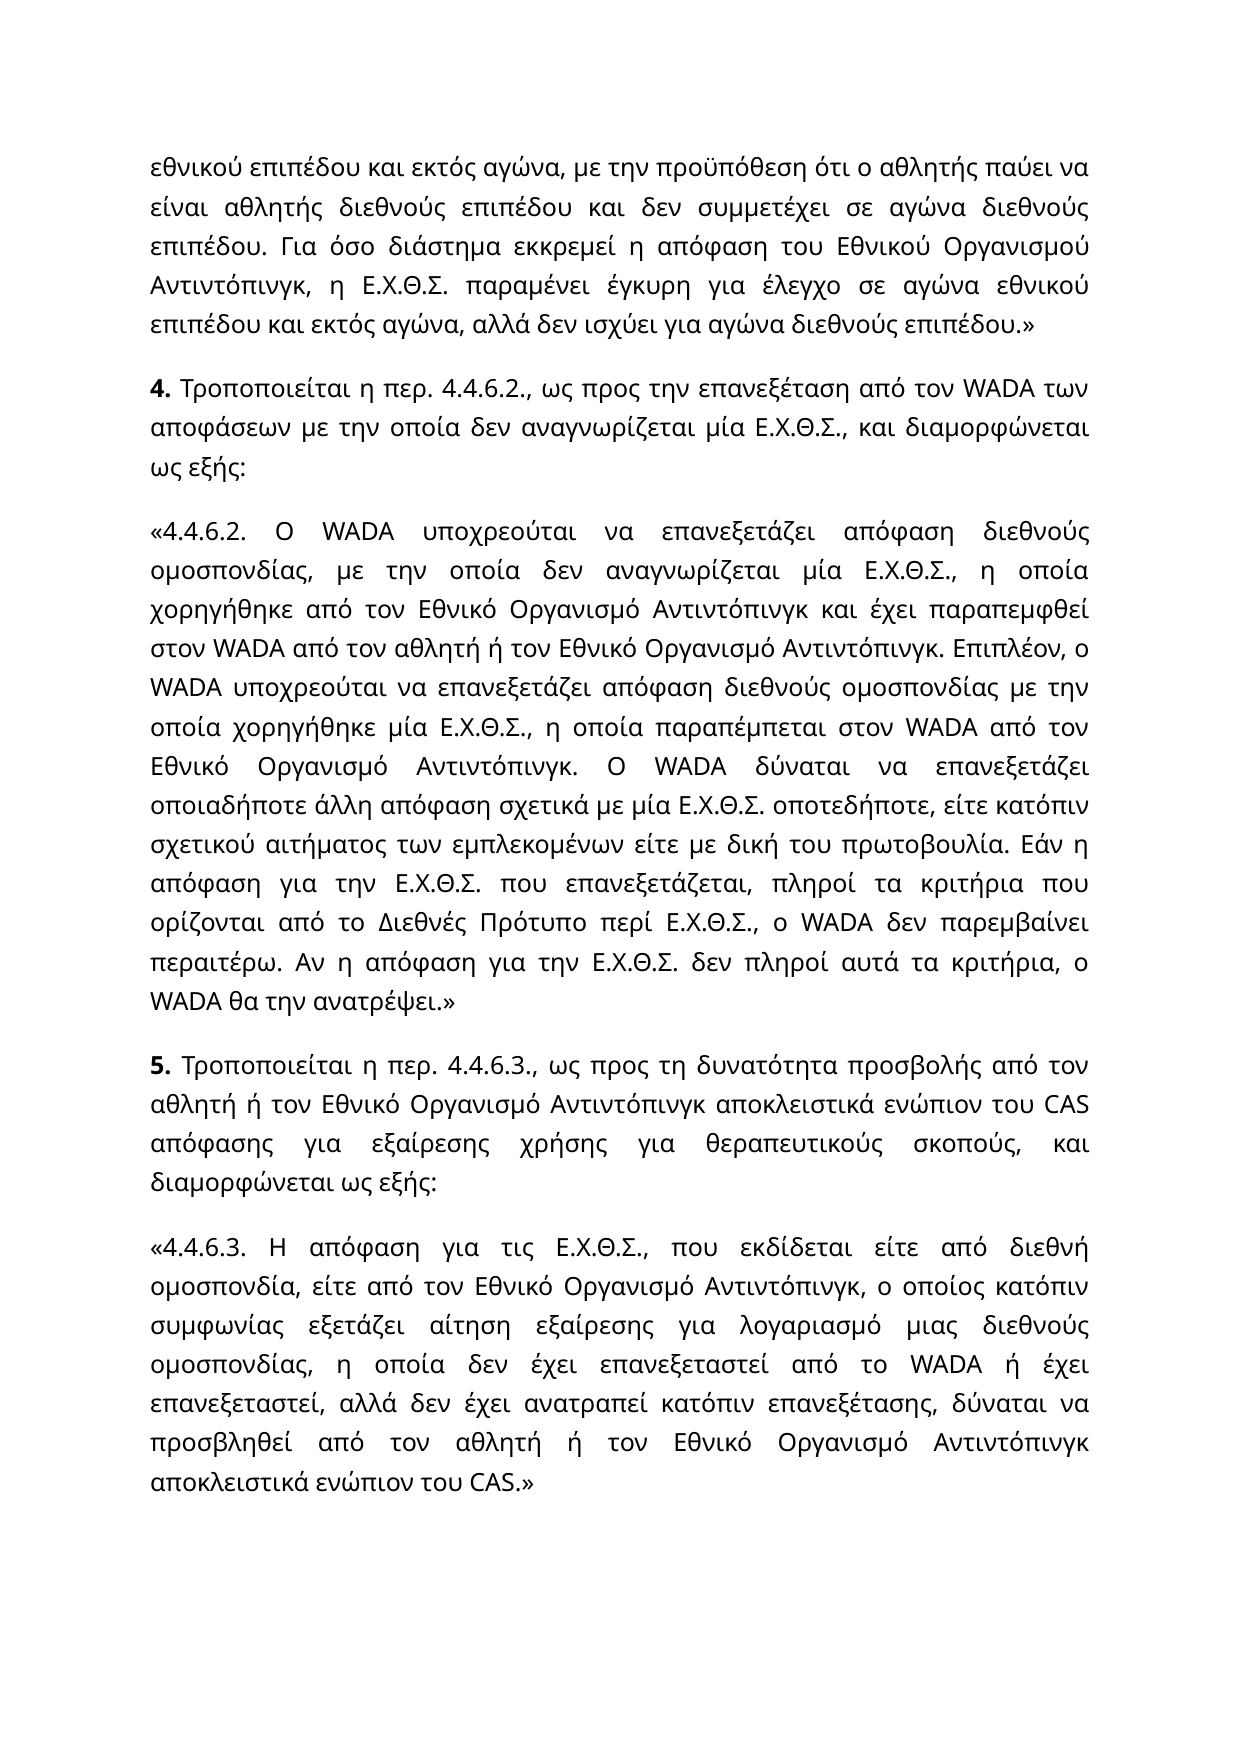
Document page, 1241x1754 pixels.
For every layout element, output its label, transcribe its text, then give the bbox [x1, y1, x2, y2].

text «4.4.6.3. Η απόφαση για τις Ε.Χ.Θ.Σ., που εκδίδεται είτε από διεθνή ομοσπονδία, είτε από τον Εθνικό Οργανισμό Αντιντόπινγκ, ο οποίος κατόπιν συμφωνίας εξετάζει αίτηση εξαίρεσης για λογαριασμό μιας διεθνούς ομοσπονδίας, η οποία δεν έχει επανεξεταστεί από το WADA ή έχει επανεξεταστεί, αλλά δεν έχει ανατραπεί κατόπιν επανεξέτασης, δύναται να προσβληθεί από τον αθλητή ή τον Εθνικό Οργανισμό Αντιντόπινγκ αποκλειστικά ενώπιον του CAS.» [150, 1229, 1090, 1498]
text εθνικού επιπέδου και εκτός αγώνα, με την προϋπόθεση ότι ο αθλητής παύει να είναι αθλητής διεθνούς επιπέδου και δεν συμμετέχει σε αγώνα διεθνούς επιπέδου. Για όσο διάστημα εκκρεμεί η απόφαση του Εθνικού Οργανισμού Αντιντόπινγκ, η Ε.Χ.Θ.Σ. παραμένει έγκυρη για έλεγχο σε αγώνα εθνικού επιπέδου και εκτός αγώνα, αλλά δεν ισχύει για αγώνα διεθνούς επιπέδου.» [150, 150, 1090, 341]
text 5. Τροποποιείται η περ. 4.4.6.3., ως προς τη δυνατότητα προσβολής από τον αθλητή ή τον Εθνικό Οργανισμό Αντιντόπινγκ αποκλειστικά ενώπιον του CAS απόφασης για εξαίρεσης χρήσης για θεραπευτικούς σκοπούς, και διαμορφώνεται ως εξής: [150, 1047, 1090, 1199]
text «4.4.6.2. Ο WADA υποχρεούται να επανεξετάζει απόφαση διεθνούς ομοσπονδίας, με την οποία δεν αναγνωρίζεται μία Ε.Χ.Θ.Σ., η οποία χορηγήθηκε από τον Εθνικό Οργανισμό Αντιντόπινγκ και έχει παραπεμφθεί στον WADA από τον αθλητή ή τον Εθνικό Οργανισμό Αντιντόπινγκ. Επιπλέον, ο WADA υποχρεούται να επανεξετάζει απόφαση διεθνούς ομοσπονδίας με την οποία χορηγήθηκε μία Ε.Χ.Θ.Σ., η οποία παραπέμπεται στον WADA από τον Εθνικό Οργανισμό Αντιντόπινγκ. Ο WADA δύναται να επανεξετάζει οποιαδήποτε άλλη απόφαση σχετικά με μία Ε.Χ.Θ.Σ. οποτεδήποτε, είτε κατόπιν σχετικού αιτήματος των εμπλεκομένων είτε με δική του πρωτοβουλία. Εάν η απόφαση για την Ε.Χ.Θ.Σ. που επανεξετάζεται, πληροί τα κριτήρια που ορίζονται από το Διεθνές Πρότυπο περί Ε.Χ.Θ.Σ., ο WADA δεν παρεμβαίνει περαιτέρω. Αν η απόφαση για την Ε.Χ.Θ.Σ. δεν πληροί αυτά τα κριτήρια, ο WADA θα την ανατρέψει.» [150, 513, 1090, 1017]
text 4. Τροποποιείται η περ. 4.4.6.2., ως προς την επανεξέταση από τον WADA των αποφάσεων με την οποία δεν αναγνωρίζεται μία Ε.Χ.Θ.Σ., και διαμορφώνεται ως εξής: [150, 371, 1090, 483]
